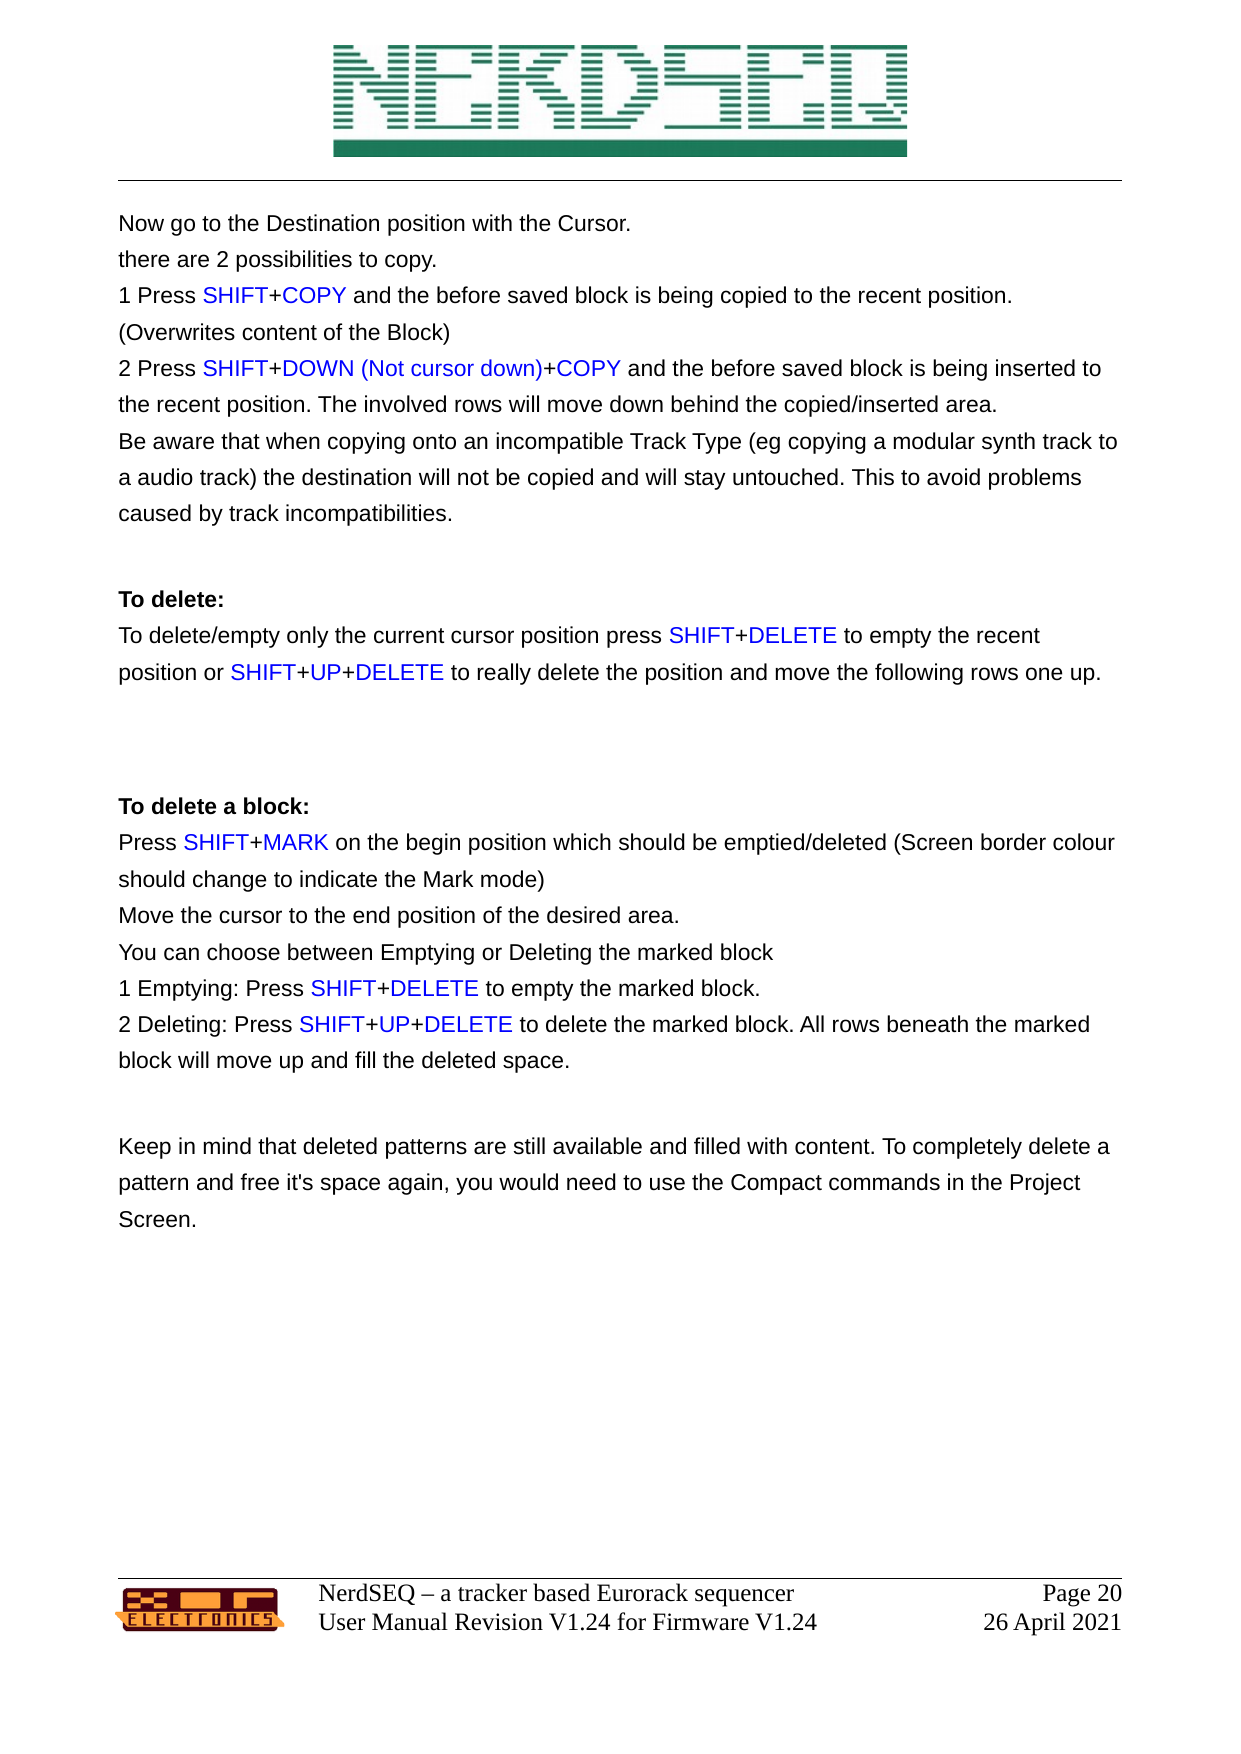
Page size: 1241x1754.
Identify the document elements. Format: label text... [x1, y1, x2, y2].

text You can choose between Emptying or Deleting the marked block [118, 938, 1122, 965]
text there are 2 possibilities to copy. [118, 246, 1122, 272]
text 1 Emptying: Press SHIFT+DELETE to empty the marked block. [118, 975, 1122, 1001]
text Now go to the Destination position with the Cursor. [118, 209, 1122, 236]
picture [115, 1584, 285, 1634]
text Keep in mind that deleted patterns are still available and filled with content. To completely delete a pattern and free it's space again, you would need to use the Compact commands in the Project Screen. [118, 1133, 1122, 1232]
text To delete a block: [118, 793, 1122, 819]
picture [333, 45, 908, 157]
text 1 Press SHIFT+COPY and the before saved block is being copied to the recent position. (Overwrites content of the Block) [118, 282, 1122, 345]
text To delete/empty only the current cursor position press SHIFT+DELETE to empty the recent position or SHIFT+UP+DELETE to really delete the position and move the following rows one up. [118, 622, 1122, 685]
text Move the cursor to the end position of the desired area. [118, 902, 1122, 928]
text Press SHIFT+MARK on the begin position which should be emptied/deleted (Screen border colour should change to indicate the Mark mode) [118, 829, 1122, 892]
text Be aware that when copying onto an incompatible Track Type (eg copying a modular synth track to a audio track) the destination will not be copied and will stay untouched. This to avoid problems caused by track incompatibilities. [118, 428, 1122, 527]
text 2 Press SHIFT+DOWN (Not cursor down)+COPY and the before saved block is being inserted to the recent position. The involved rows will move down behind the copied/inserted area. [118, 355, 1122, 418]
text To delete: [118, 586, 1122, 612]
text 2 Deleting: Press SHIFT+UP+DELETE to delete the marked block. All rows beneath the marked block will move up and fill the deleted space. [118, 1011, 1122, 1074]
